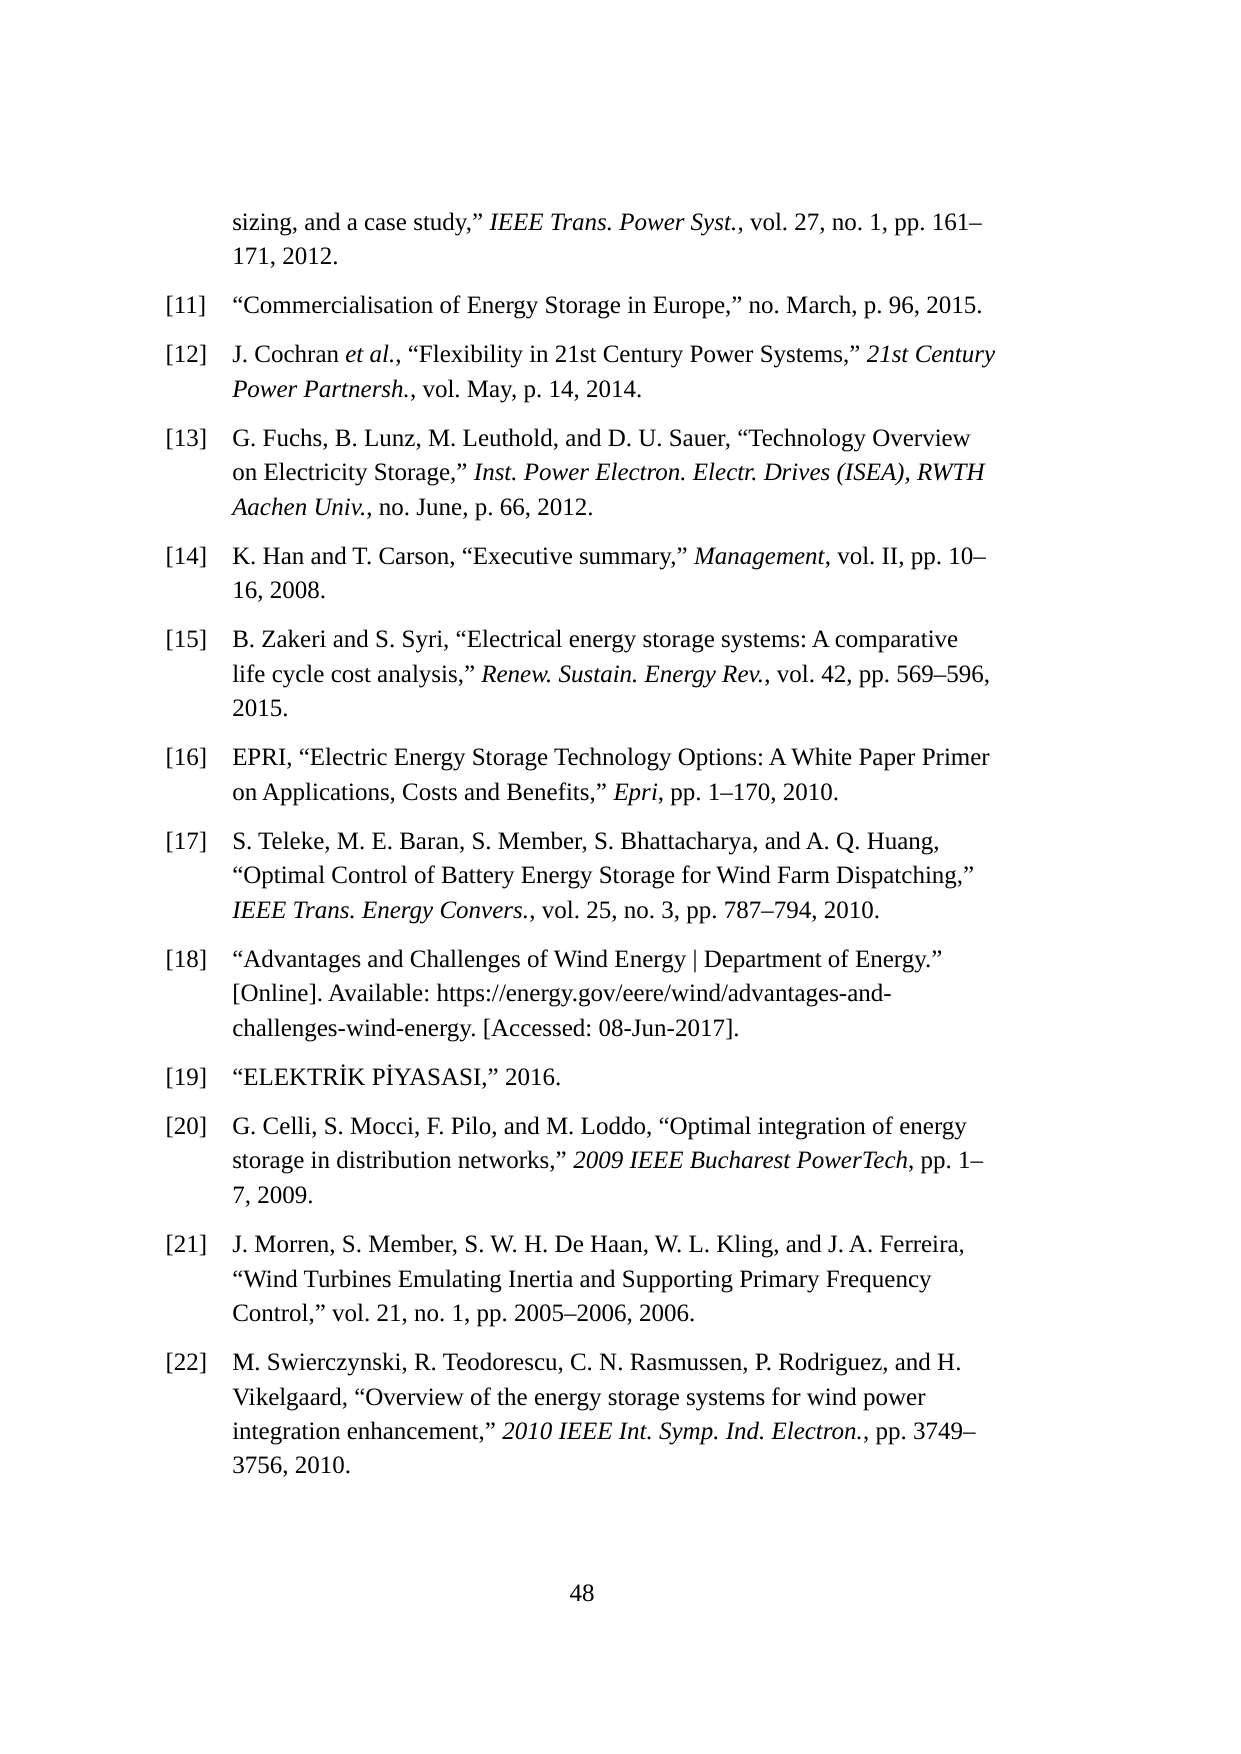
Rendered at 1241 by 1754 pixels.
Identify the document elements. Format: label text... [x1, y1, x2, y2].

text [13] G. Fuchs, B. Lunz, M. Leuthold, and D. U. Sauer, “Technology Overview on Electricity Storage,” Inst. Power Electron. Electr. Drives (ISEA), RWTH Aachen Univ., no. June, p. 66, 2012. [165, 423, 998, 521]
text sizing, and a case study,” IEEE Trans. Power Syst., vol. 27, no. 1, pp. 161–171, 2012. [165, 207, 998, 270]
text [15] B. Zakeri and S. Syri, “Electrical energy storage systems: A comparative life cycle cost analysis,” Renew. Sustain. Energy Rev., vol. 42, pp. 569–596, 2015. [165, 624, 998, 722]
text [18] “Advantages and Challenges of Wind Energy | Department of Energy.” [Online]. Available: https://energy.gov/eere/wind/advantages-and-challenges-wind-energy. [Accessed: 08-Jun-2017]. [165, 944, 998, 1042]
text [11] “Commercialisation of Energy Storage in Europe,” no. March, p. 96, 2015. [165, 290, 998, 319]
text [20] G. Celli, S. Mocci, F. Pilo, and M. Loddo, “Optimal integration of energy storage in distribution networks,” 2009 IEEE Bucharest PowerTech, pp. 1–7, 2009. [165, 1111, 998, 1209]
text [12] J. Cochran et al., “Flexibility in 21st Century Power Systems,” 21st Century Power Partnersh., vol. May, p. 14, 2014. [165, 339, 998, 403]
text [19] “ELEKTRİK PİYASASI,” 2016. [165, 1062, 998, 1091]
text [14] K. Han and T. Carson, “Executive summary,” Management, vol. II, pp. 10–16, 2008. [165, 541, 998, 604]
text [21] J. Morren, S. Member, S. W. H. De Haan, W. L. Kling, and J. A. Ferreira, “Wind Turbines Emulating Inertia and Supporting Primary Frequency Control,” vol. 21, no. 1, pp. 2005–2006, 2006. [165, 1229, 998, 1327]
text [16] EPRI, “Electric Energy Storage Technology Options: A White Paper Primer on Applications, Costs and Benefits,” Epri, pp. 1–170, 2010. [165, 742, 998, 806]
text [17] S. Teleke, M. E. Baran, S. Member, S. Bhattacharya, and A. Q. Huang, “Optimal Control of Battery Energy Storage for Wind Farm Dispatching,” IEEE Trans. Energy Convers., vol. 25, no. 3, pp. 787–794, 2010. [165, 826, 998, 924]
text [22] M. Swierczynski, R. Teodorescu, C. N. Rasmussen, P. Rodriguez, and H. Vikelgaard, “Overview of the energy storage systems for wind power integration enhancement,” 2010 IEEE Int. Symp. Ind. Electron., pp. 3749–3756, 2010. [165, 1347, 998, 1479]
